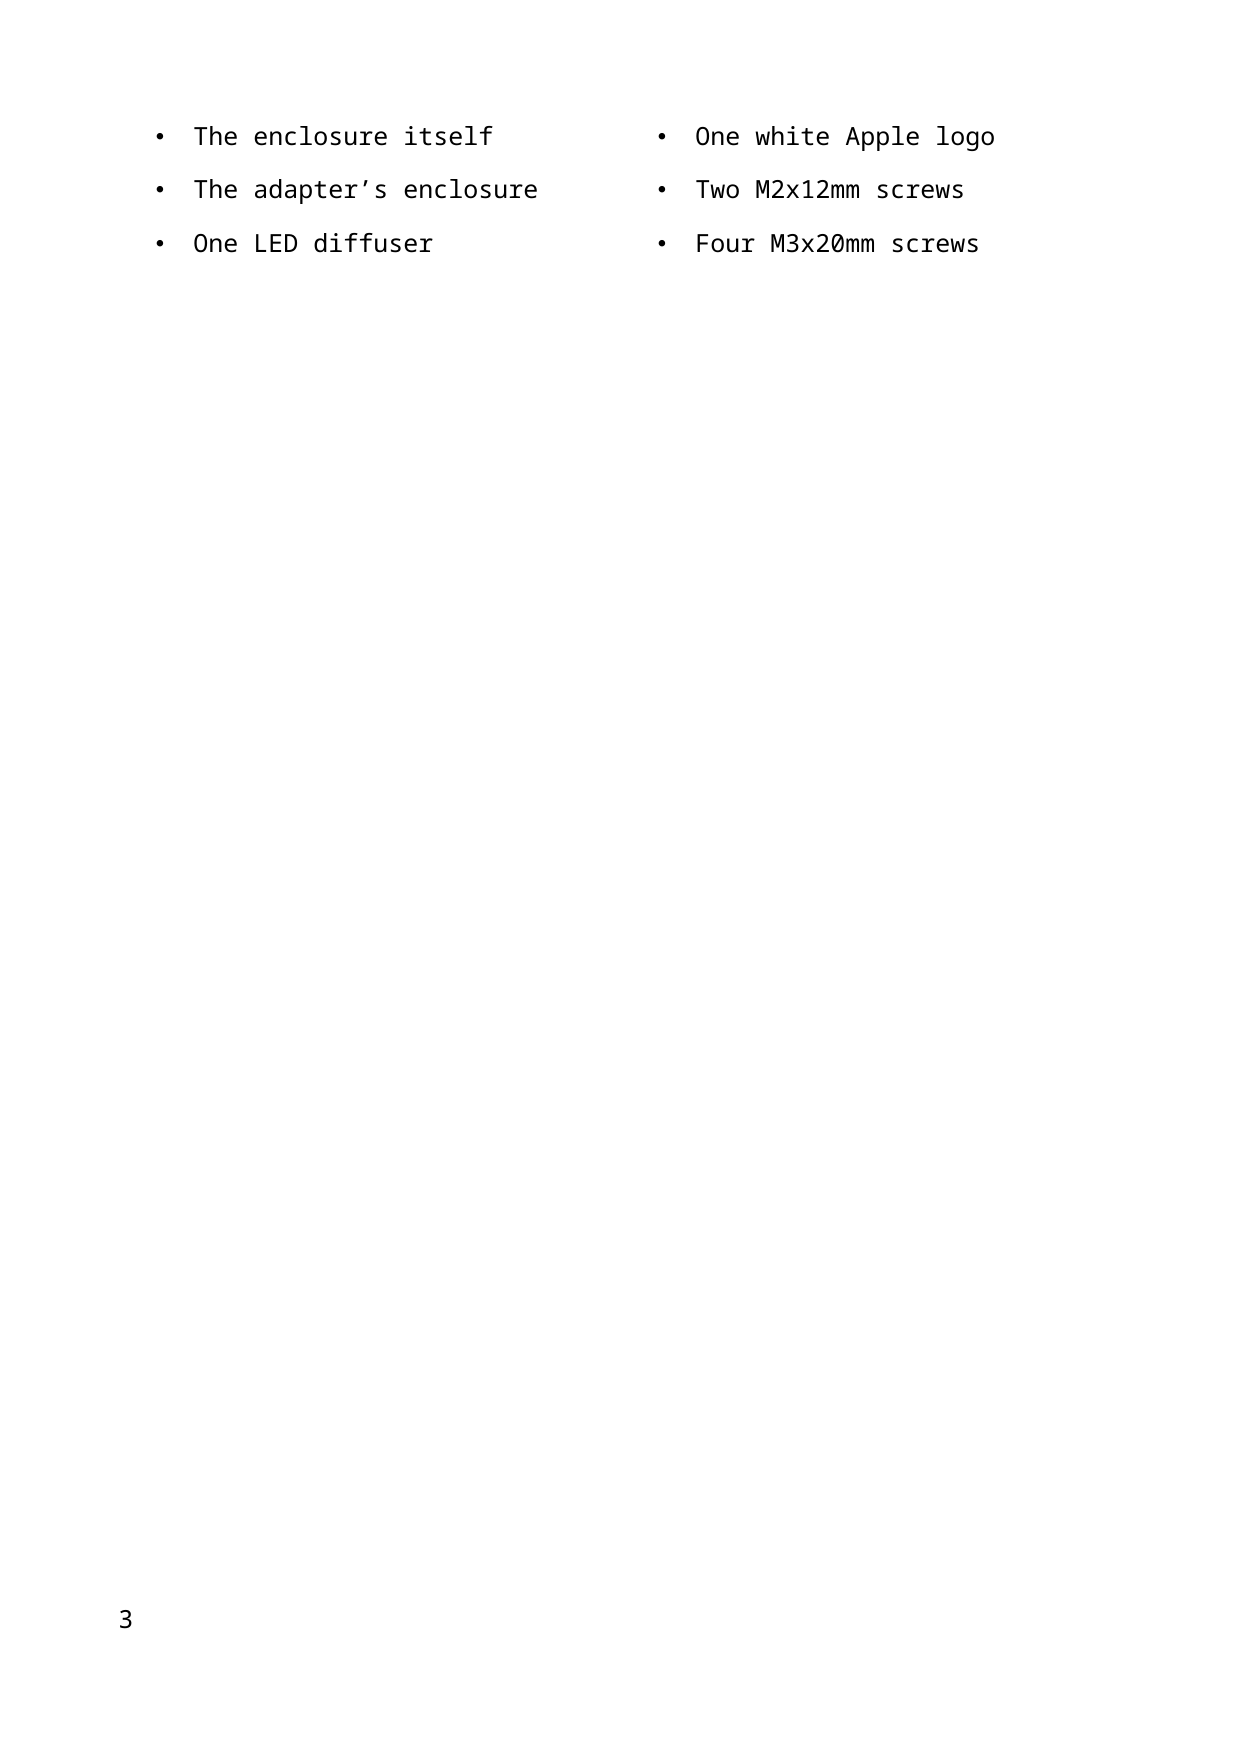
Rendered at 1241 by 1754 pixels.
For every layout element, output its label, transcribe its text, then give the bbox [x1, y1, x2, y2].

list One LED diffuser [156, 226, 620, 260]
list The adapter’s enclosure [156, 172, 620, 206]
list One white Apple logo [658, 118, 1122, 152]
list The enclosure itself [156, 118, 620, 152]
list Two M2x12mm screws [658, 172, 1122, 206]
list Four M3x20mm screws [658, 226, 1122, 260]
